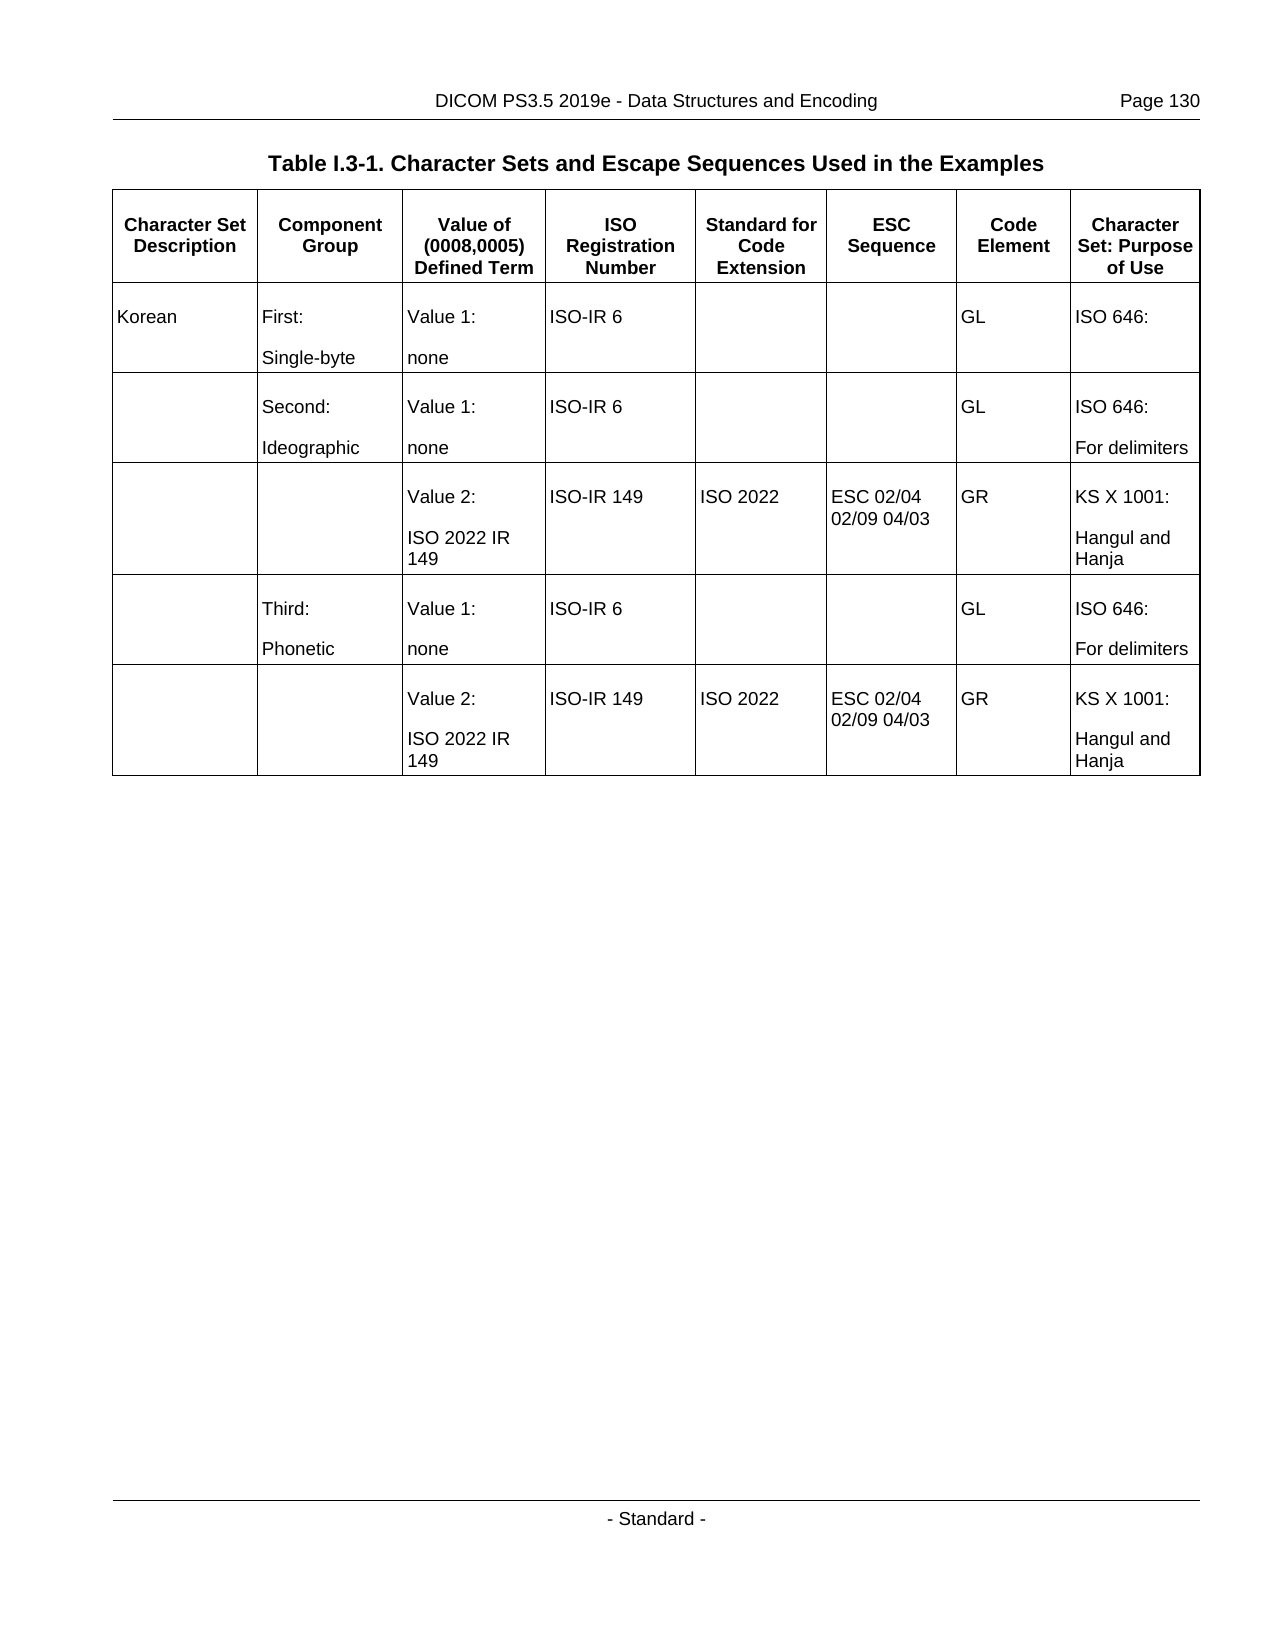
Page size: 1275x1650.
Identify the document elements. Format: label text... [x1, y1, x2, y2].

table_cell Value 1: none [403, 283, 545, 372]
table_cell First: Single-byte [258, 283, 402, 372]
table_cell ISO 646: [1071, 283, 1199, 372]
table_cell ESC 02/04 02/09 04/03 [827, 665, 956, 775]
table_cell ISO-IR 6 [546, 283, 695, 372]
table_cell [827, 373, 956, 462]
text Table I.3-1. Character Sets and Escape Sequences Used in the Examples [112, 150, 1200, 176]
table_cell Korean [113, 283, 257, 372]
table_cell Third: Phonetic [258, 575, 402, 664]
table_header ESC Sequence [827, 190, 956, 282]
table_cell Value 2: ISO 2022 IR 149 [403, 665, 545, 775]
table_cell [113, 665, 257, 775]
table_cell [696, 373, 826, 462]
table_cell ESC 02/04 02/09 04/03 [827, 463, 956, 574]
table_header Value of (0008,0005) Defined Term [403, 190, 545, 282]
table_cell ISO-IR 6 [546, 575, 695, 664]
table_cell ISO-IR 149 [546, 463, 695, 574]
table_cell GL [957, 283, 1070, 372]
table_cell [258, 463, 402, 574]
table_cell GR [957, 463, 1070, 574]
table_cell [113, 373, 257, 462]
table_header Code Element [957, 190, 1070, 282]
table_cell Value 1: none [403, 373, 545, 462]
table_cell ISO 2022 [696, 665, 826, 775]
table_cell [258, 665, 402, 775]
table_cell [827, 283, 956, 372]
table_cell [827, 575, 956, 664]
table_cell GR [957, 665, 1070, 775]
table_header Character Set: Purpose of Use [1071, 190, 1199, 282]
table_cell KS X 1001: Hangul and Hanja [1071, 665, 1199, 775]
table_cell [696, 283, 826, 372]
table_cell Value 1: none [403, 575, 545, 664]
table_cell GL [957, 373, 1070, 462]
table_cell [696, 575, 826, 664]
table_cell ISO 2022 [696, 463, 826, 574]
table_header ISO Registration Number [546, 190, 695, 282]
table_cell ISO-IR 149 [546, 665, 695, 775]
table_header Character Set Description [113, 190, 257, 282]
table_header Standard for Code Extension [696, 190, 826, 282]
table_cell [113, 575, 257, 664]
table_cell GL [957, 575, 1070, 664]
table_cell Value 2: ISO 2022 IR 149 [403, 463, 545, 574]
table_header Component Group [258, 190, 402, 282]
table_cell ISO 646: For delimiters [1071, 373, 1199, 462]
table_cell [113, 463, 257, 574]
table_cell KS X 1001: Hangul and Hanja [1071, 463, 1199, 574]
table_cell ISO-IR 6 [546, 373, 695, 462]
table_cell ISO 646: For delimiters [1071, 575, 1199, 664]
table_cell Second: Ideographic [258, 373, 402, 462]
